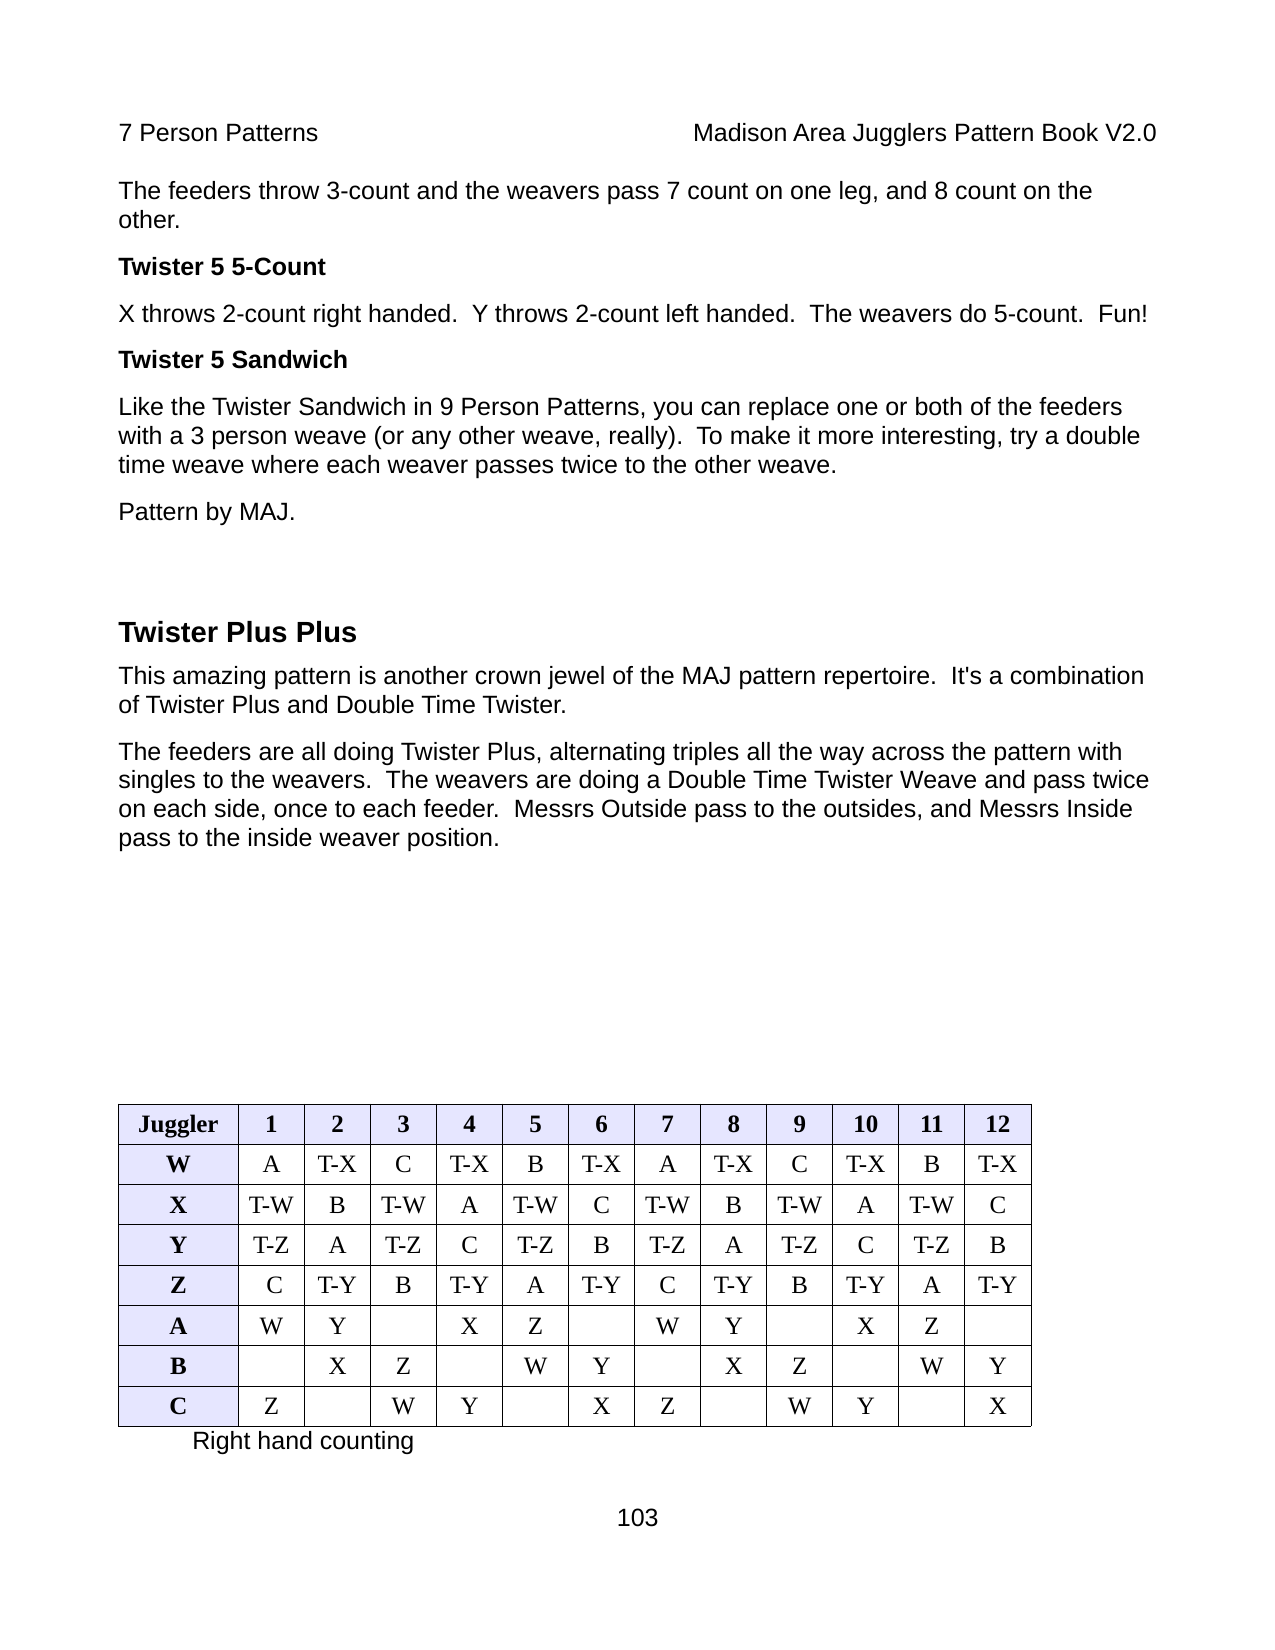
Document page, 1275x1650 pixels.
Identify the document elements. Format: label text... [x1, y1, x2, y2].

table_cell X [701, 1346, 766, 1386]
table_cell B [371, 1266, 436, 1305]
table_cell B [965, 1225, 1031, 1265]
table_header 11 [899, 1105, 964, 1144]
table_cell T-X [833, 1145, 898, 1184]
table_cell [635, 1346, 700, 1386]
table_cell Z [635, 1387, 700, 1426]
table_cell T-Y [833, 1266, 898, 1305]
table_cell X [965, 1387, 1031, 1426]
table_cell A [305, 1225, 370, 1265]
subtitle Twister Plus Plus [118, 615, 1157, 648]
table_cell Z [503, 1306, 568, 1345]
table_cell T-Y [437, 1266, 502, 1305]
table_cell T-W [899, 1185, 964, 1224]
table_header 8 [701, 1105, 766, 1144]
table_cell W [503, 1346, 568, 1386]
table_header Juggler [119, 1105, 238, 1144]
table_cell T-W [767, 1185, 832, 1224]
text Like the Twister Sandwich in 9 Person Patterns, you can replace one or both of the feeders with a 3 person weave (or any other weave, really). To make it more interesting, try a double time weave where each weaver passes twice to the other weave. [118, 392, 1157, 478]
text X throws 2-count right handed. Y throws 2-count left handed. The weavers do 5-count. Fun! [118, 299, 1157, 327]
table_cell X [437, 1306, 502, 1345]
table_cell A [635, 1145, 700, 1184]
table_cell Z [767, 1346, 832, 1386]
table_cell Y [701, 1306, 766, 1345]
table_cell Y [305, 1306, 370, 1345]
table_cell T-Y [569, 1266, 634, 1305]
table_cell [965, 1306, 1031, 1345]
table_cell A [503, 1266, 568, 1305]
table_cell A [701, 1225, 766, 1265]
table_cell C [569, 1185, 634, 1224]
table_header 6 [569, 1105, 634, 1144]
table_header 12 [965, 1105, 1031, 1144]
table_cell C [119, 1387, 238, 1426]
table_header 4 [437, 1105, 502, 1144]
table_cell A [119, 1306, 238, 1345]
table_cell C [239, 1266, 304, 1305]
table_cell T-X [965, 1145, 1031, 1184]
table_cell T-W [635, 1185, 700, 1224]
table_cell [569, 1306, 634, 1345]
table_cell T-X [437, 1145, 502, 1184]
table_cell B [701, 1185, 766, 1224]
text The feeders throw 3-count and the weavers pass 7 count on one leg, and 8 count on the other. [118, 176, 1157, 234]
table_cell [503, 1387, 568, 1426]
table_cell [899, 1387, 964, 1426]
table_cell B [119, 1346, 238, 1386]
text Right hand counting [118, 1426, 1157, 1455]
table_cell A [437, 1185, 502, 1224]
text Twister 5 Sandwich [118, 345, 1157, 374]
table_cell T-W [239, 1185, 304, 1224]
table_cell Y [833, 1387, 898, 1426]
table_cell C [767, 1145, 832, 1184]
table_cell T-Z [371, 1225, 436, 1265]
table_cell X [305, 1346, 370, 1386]
table_cell Y [965, 1346, 1031, 1386]
table_cell T-X [701, 1145, 766, 1184]
table_header 7 [635, 1105, 700, 1144]
table_cell Z [239, 1387, 304, 1426]
table_cell T-Z [503, 1225, 568, 1265]
table_cell C [371, 1145, 436, 1184]
table_cell C [965, 1185, 1031, 1224]
table_cell [239, 1346, 304, 1386]
table_header 5 [503, 1105, 568, 1144]
table_cell A [833, 1185, 898, 1224]
table_cell T-Y [965, 1266, 1031, 1305]
table_cell B [569, 1225, 634, 1265]
table_header 1 [239, 1105, 304, 1144]
table_cell W [635, 1306, 700, 1345]
table_cell [767, 1306, 832, 1345]
text Pattern by MAJ. [118, 496, 1157, 525]
table_cell W [371, 1387, 436, 1426]
table_cell Z [899, 1306, 964, 1345]
table_cell X [569, 1387, 634, 1426]
table_cell C [437, 1225, 502, 1265]
table_cell X [119, 1185, 238, 1224]
table_header 3 [371, 1105, 436, 1144]
table_header 9 [767, 1105, 832, 1144]
table_cell [833, 1346, 898, 1386]
table_cell W [119, 1145, 238, 1184]
table_cell [371, 1306, 436, 1345]
table_cell Z [371, 1346, 436, 1386]
table_cell B [503, 1145, 568, 1184]
table_cell T-W [503, 1185, 568, 1224]
table_cell B [305, 1185, 370, 1224]
table_header 2 [305, 1105, 370, 1144]
table_cell [437, 1346, 502, 1386]
table_cell Y [569, 1346, 634, 1386]
table_cell A [899, 1266, 964, 1305]
table_cell T-Z [767, 1225, 832, 1265]
table_cell B [899, 1145, 964, 1184]
text Twister 5 5-Count [118, 252, 1157, 281]
table_header 10 [833, 1105, 898, 1144]
table_cell [701, 1387, 766, 1426]
table_cell T-X [569, 1145, 634, 1184]
text This amazing pattern is another crown jewel of the MAJ pattern repertoire. It's a combination of Twister Plus and Double Time Twister. [118, 661, 1157, 718]
table_cell T-W [371, 1185, 436, 1224]
table_cell W [767, 1387, 832, 1426]
table_cell Z [119, 1266, 238, 1305]
table_cell X [833, 1306, 898, 1345]
table_cell B [767, 1266, 832, 1305]
table_cell Y [437, 1387, 502, 1426]
table_cell T-X [305, 1145, 370, 1184]
table_cell T-Y [305, 1266, 370, 1305]
table_cell C [833, 1225, 898, 1265]
table_cell T-Z [239, 1225, 304, 1265]
table_cell W [239, 1306, 304, 1345]
table_cell [305, 1387, 370, 1426]
text The feeders are all doing Twister Plus, alternating triples all the way across the pattern with singles to the weavers. The weavers are doing a Double Time Twister Weave and pass twice on each side, once to each feeder. Messrs Outside pass to the outsides, and Messrs Inside pass to the inside weaver position. [118, 737, 1157, 852]
table_cell W [899, 1346, 964, 1386]
table_cell T-Z [899, 1225, 964, 1265]
table_cell Y [119, 1225, 238, 1265]
table_cell T-Z [635, 1225, 700, 1265]
table_cell C [635, 1266, 700, 1305]
table_cell T-Y [701, 1266, 766, 1305]
table_cell A [239, 1145, 304, 1184]
